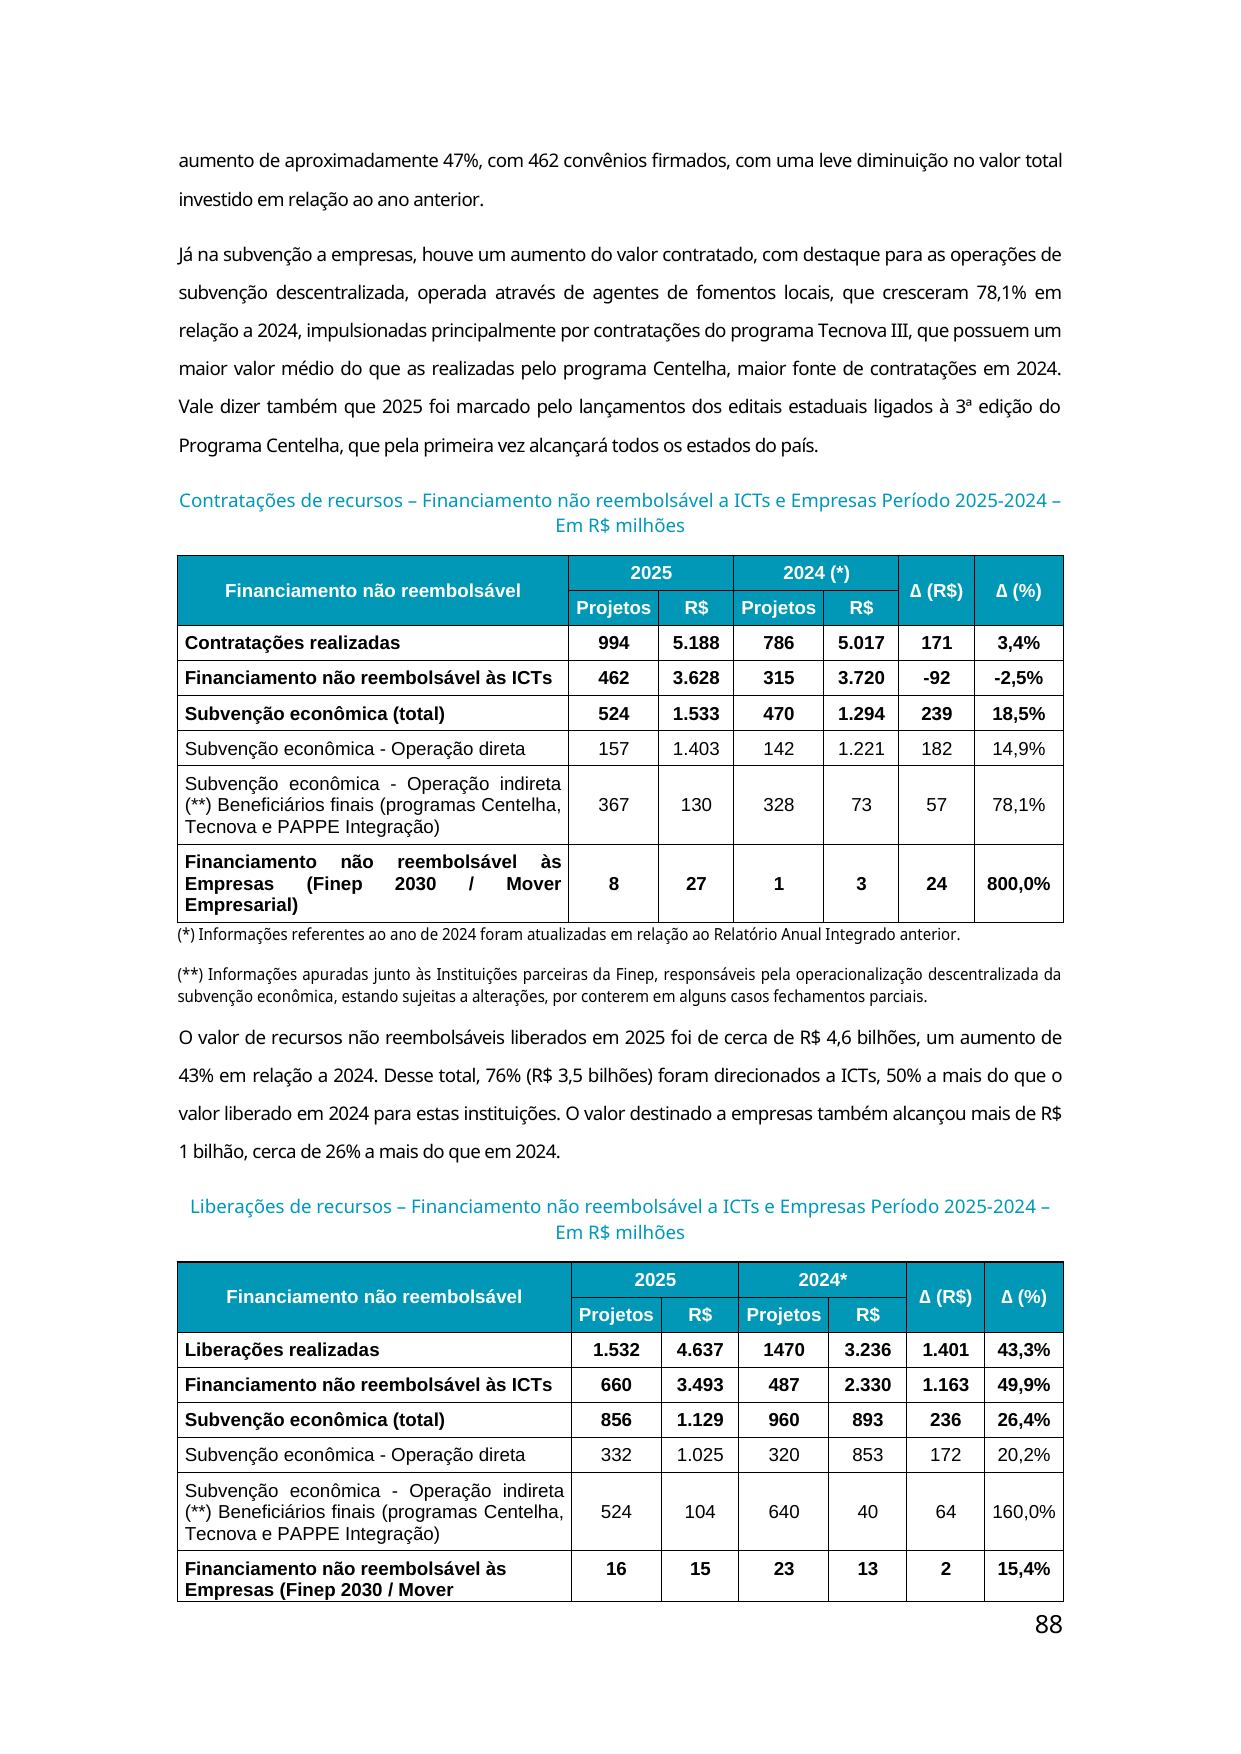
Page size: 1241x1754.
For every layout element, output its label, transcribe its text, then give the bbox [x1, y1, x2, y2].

table_cell 1.532 [572, 1333, 661, 1367]
table_cell 24 [899, 845, 974, 922]
table_header 2025 [572, 1263, 738, 1297]
table_cell 171 [899, 626, 974, 660]
table_cell Subvenção econômica (total) [178, 696, 568, 730]
table_cell Financiamento não reembolsável às Empresas (Finep 2030 / Mover Empresarial) [178, 845, 568, 922]
table_cell 1.221 [824, 731, 898, 765]
table_header Financiamento não reembolsável [178, 1263, 571, 1332]
table_cell 960 [739, 1403, 828, 1437]
text Já na subvenção a empresas, houve um aumento do valor contratado, com destaque para as operações de subvenção descentralizada, operada através de agentes de fomentos locais, que cresceram 78,1% em relação a 2024, impulsionadas principalmente por contratações do programa Tecnova III, que possuem um maior valor médio do que as realizadas pelo programa Centelha, maior fonte de contratações em 2024. Vale dizer também que 2025 foi marcado pelo lançamentos dos editais estaduais ligados à 3ª edição do Programa Centelha, que pela primeira vez alcançará todos os estados do país. [178, 241, 1063, 457]
table_cell 15,4% [985, 1551, 1063, 1601]
table_cell 487 [739, 1368, 828, 1402]
text Liberações de recursos – Financiamento não reembolsável a ICTs e Empresas Período 2025-2024 – Em R$ milhões [177, 1194, 1063, 1245]
table_cell 13 [829, 1551, 906, 1601]
table_cell 2 [907, 1551, 984, 1601]
table_header ∆ (R$) [907, 1263, 984, 1332]
table_header ∆ (%) [975, 556, 1063, 625]
table_cell 23 [739, 1551, 828, 1601]
table_cell 3.236 [829, 1333, 906, 1367]
table_cell 1.533 [659, 696, 733, 730]
text (*) Informações referentes ao ano de 2024 foram atualizadas em relação ao Relatório Anual Integrado anterior. [177, 923, 988, 945]
table_cell Projetos [739, 1298, 828, 1332]
table_cell 4.637 [662, 1333, 738, 1367]
table_cell 15 [662, 1551, 738, 1601]
table_cell Contratações realizadas [178, 626, 568, 660]
table_cell 57 [899, 766, 974, 843]
table_cell -2,5% [975, 661, 1063, 695]
table_cell 462 [569, 661, 658, 695]
table_cell 1.401 [907, 1333, 984, 1367]
table_cell 856 [572, 1403, 661, 1437]
table_cell 18,5% [975, 696, 1063, 730]
table_cell 26,4% [985, 1403, 1063, 1437]
table_cell 994 [569, 626, 658, 660]
table_cell 786 [734, 626, 823, 660]
table_cell 142 [734, 731, 823, 765]
table_cell 1 [734, 845, 823, 922]
table_cell 27 [659, 845, 733, 922]
table_header 2024 (*) [734, 556, 898, 590]
text O valor de recursos não reembolsáveis liberados em 2025 foi de cerca de R$ 4,6 bilhões, um aumento de 43% em relação a 2024. Desse total, 76% (R$ 3,5 bilhões) foram direcionados a ICTs, 50% a mais do que o valor liberado em 2024 para estas instituições. O valor destinado a empresas também alcançou mais de R$ 1 bilhão, cerca de 26% a mais do que em 2024. [178, 1024, 1063, 1164]
table_cell 20,2% [985, 1438, 1063, 1472]
table_cell Subvenção econômica - Operação indireta (**) Beneficiários finais (programas Centelha, Tecnova e PAPPE Integração) [178, 1473, 571, 1550]
table_cell 853 [829, 1438, 906, 1472]
table_cell 3,4% [975, 626, 1063, 660]
table_cell R$ [659, 591, 733, 625]
table_cell 524 [572, 1473, 661, 1550]
text aumento de aproximadamente 47%, com 462 convênios firmados, com uma leve diminuição no valor total investido em relação ao ano anterior. [178, 148, 1063, 211]
table_cell 1.129 [662, 1403, 738, 1437]
table_cell 367 [569, 766, 658, 843]
table_cell 3.628 [659, 661, 733, 695]
table_cell 524 [569, 696, 658, 730]
table_cell 1.403 [659, 731, 733, 765]
table_cell 43,3% [985, 1333, 1063, 1367]
table_cell 5.188 [659, 626, 733, 660]
table_cell R$ [829, 1298, 906, 1332]
table_cell 73 [824, 766, 898, 843]
table_cell Financiamento não reembolsável às ICTs [178, 661, 568, 695]
table_cell 332 [572, 1438, 661, 1472]
text (**) Informações apuradas junto às Instituições parceiras da Finep, responsáveis pela operacionalização descentralizada da subvenção econômica, estando sujeitas a alterações, por conterem em alguns casos fechamentos parciais. [177, 962, 1063, 1007]
table_cell 2.330 [829, 1368, 906, 1402]
table_cell 182 [899, 731, 974, 765]
table_cell Liberações realizadas [178, 1333, 571, 1367]
table_cell Projetos [734, 591, 823, 625]
table_cell 16 [572, 1551, 661, 1601]
table_cell 640 [739, 1473, 828, 1550]
table_cell -92 [899, 661, 974, 695]
table_cell R$ [824, 591, 898, 625]
table_cell 172 [907, 1438, 984, 1472]
table_cell Financiamento não reembolsável às Empresas (Finep 2030 / Mover [178, 1551, 571, 1601]
table_cell 660 [572, 1368, 661, 1402]
table_header 2025 [569, 556, 733, 590]
table_cell 328 [734, 766, 823, 843]
table_cell 1.294 [824, 696, 898, 730]
table_cell Projetos [569, 591, 658, 625]
table_cell 1.163 [907, 1368, 984, 1402]
table_cell 104 [662, 1473, 738, 1550]
table_cell 157 [569, 731, 658, 765]
table_cell Financiamento não reembolsável às ICTs [178, 1368, 571, 1402]
table_cell 3 [824, 845, 898, 922]
table_cell 1.025 [662, 1438, 738, 1472]
table_cell 64 [907, 1473, 984, 1550]
table_cell 5.017 [824, 626, 898, 660]
table_header ∆ (%) [985, 1263, 1063, 1332]
text Contratações de recursos – Financiamento não reembolsável a ICTs e Empresas Período 2025-2024 – Em R$ milhões [177, 487, 1063, 538]
table_cell 236 [907, 1403, 984, 1437]
table_cell 130 [659, 766, 733, 843]
table_cell 320 [739, 1438, 828, 1472]
table_cell 800,0% [975, 845, 1063, 922]
table_cell 160,0% [985, 1473, 1063, 1550]
table_cell 78,1% [975, 766, 1063, 843]
table_cell Subvenção econômica - Operação indireta (**) Beneficiários finais (programas Centelha, Tecnova e PAPPE Integração) [178, 766, 568, 843]
table_cell 470 [734, 696, 823, 730]
table_cell 315 [734, 661, 823, 695]
table_cell Projetos [572, 1298, 661, 1332]
table_cell Subvenção econômica - Operação direta [178, 1438, 571, 1472]
table_header ∆ (R$) [899, 556, 974, 625]
table_cell 8 [569, 845, 658, 922]
table_cell Subvenção econômica - Operação direta [178, 731, 568, 765]
table_cell R$ [662, 1298, 738, 1332]
table_cell Subvenção econômica (total) [178, 1403, 571, 1437]
table_cell 3.720 [824, 661, 898, 695]
table_cell 14,9% [975, 731, 1063, 765]
table_cell 40 [829, 1473, 906, 1550]
table_header 2024* [739, 1263, 906, 1297]
table_header Financiamento não reembolsável [178, 556, 568, 625]
table_cell 49,9% [985, 1368, 1063, 1402]
table_cell 3.493 [662, 1368, 738, 1402]
table_cell 1470 [739, 1333, 828, 1367]
table_cell 239 [899, 696, 974, 730]
table_cell 893 [829, 1403, 906, 1437]
